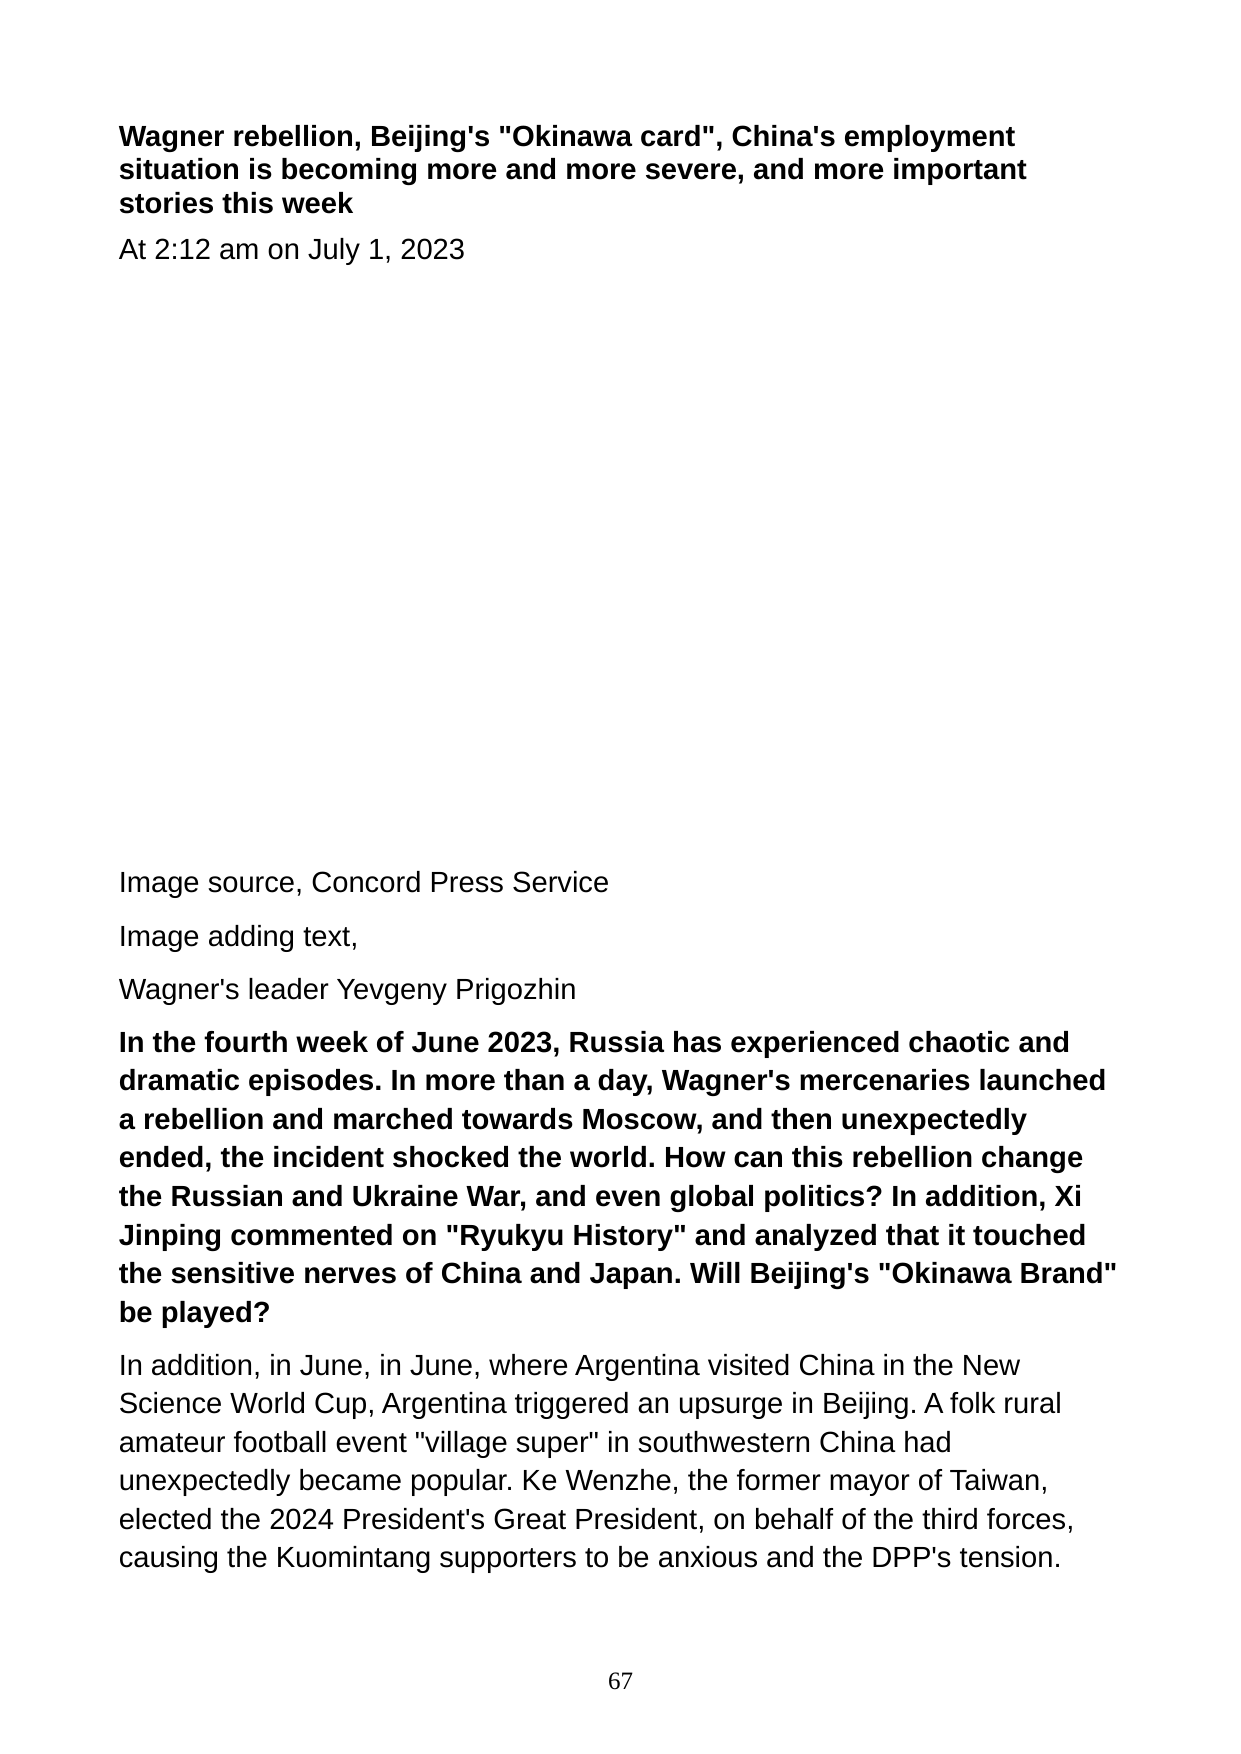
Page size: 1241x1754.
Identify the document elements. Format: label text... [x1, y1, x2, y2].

text In the fourth week of June 2023, Russia has experienced chaotic and dramatic episodes. In more than a day, Wagner's mercenaries launched a rebellion and marched towards Moscow, and then unexpectedly ended, the incident shocked the world. How can this rebellion change the Russian and Ukraine War, and even global politics? In addition, Xi Jinping commented on "Ryukyu History" and analyzed that it touched the sensitive nerves of China and Japan. Will Beijing's "Okinawa Brand" be played? [118, 1025, 1122, 1328]
text Image adding text, [118, 919, 1122, 952]
subtitle Wagner rebellion, Beijing's "Okinawa card", China's employment situation is becoming more and more severe, and more important stories this week [118, 118, 1122, 219]
text In addition, in June, in June, where Argentina visited China in the New Science World Cup, Argentina triggered an upsurge in Beijing. A folk rural amateur football event "village super" in southwestern China had unexpectedly became popular. Ke Wenzhe, the former mayor of Taiwan, elected the 2024 President's Great President, on behalf of the third forces, causing the Kuomintang supporters to be anxious and the DPP's tension. [118, 1348, 1122, 1574]
text Wagner's leader Yevgeny Prigozhin [118, 972, 1122, 1005]
text At 2:12 am on July 1, 2023 Image source, Concord Press Service [118, 232, 1122, 899]
